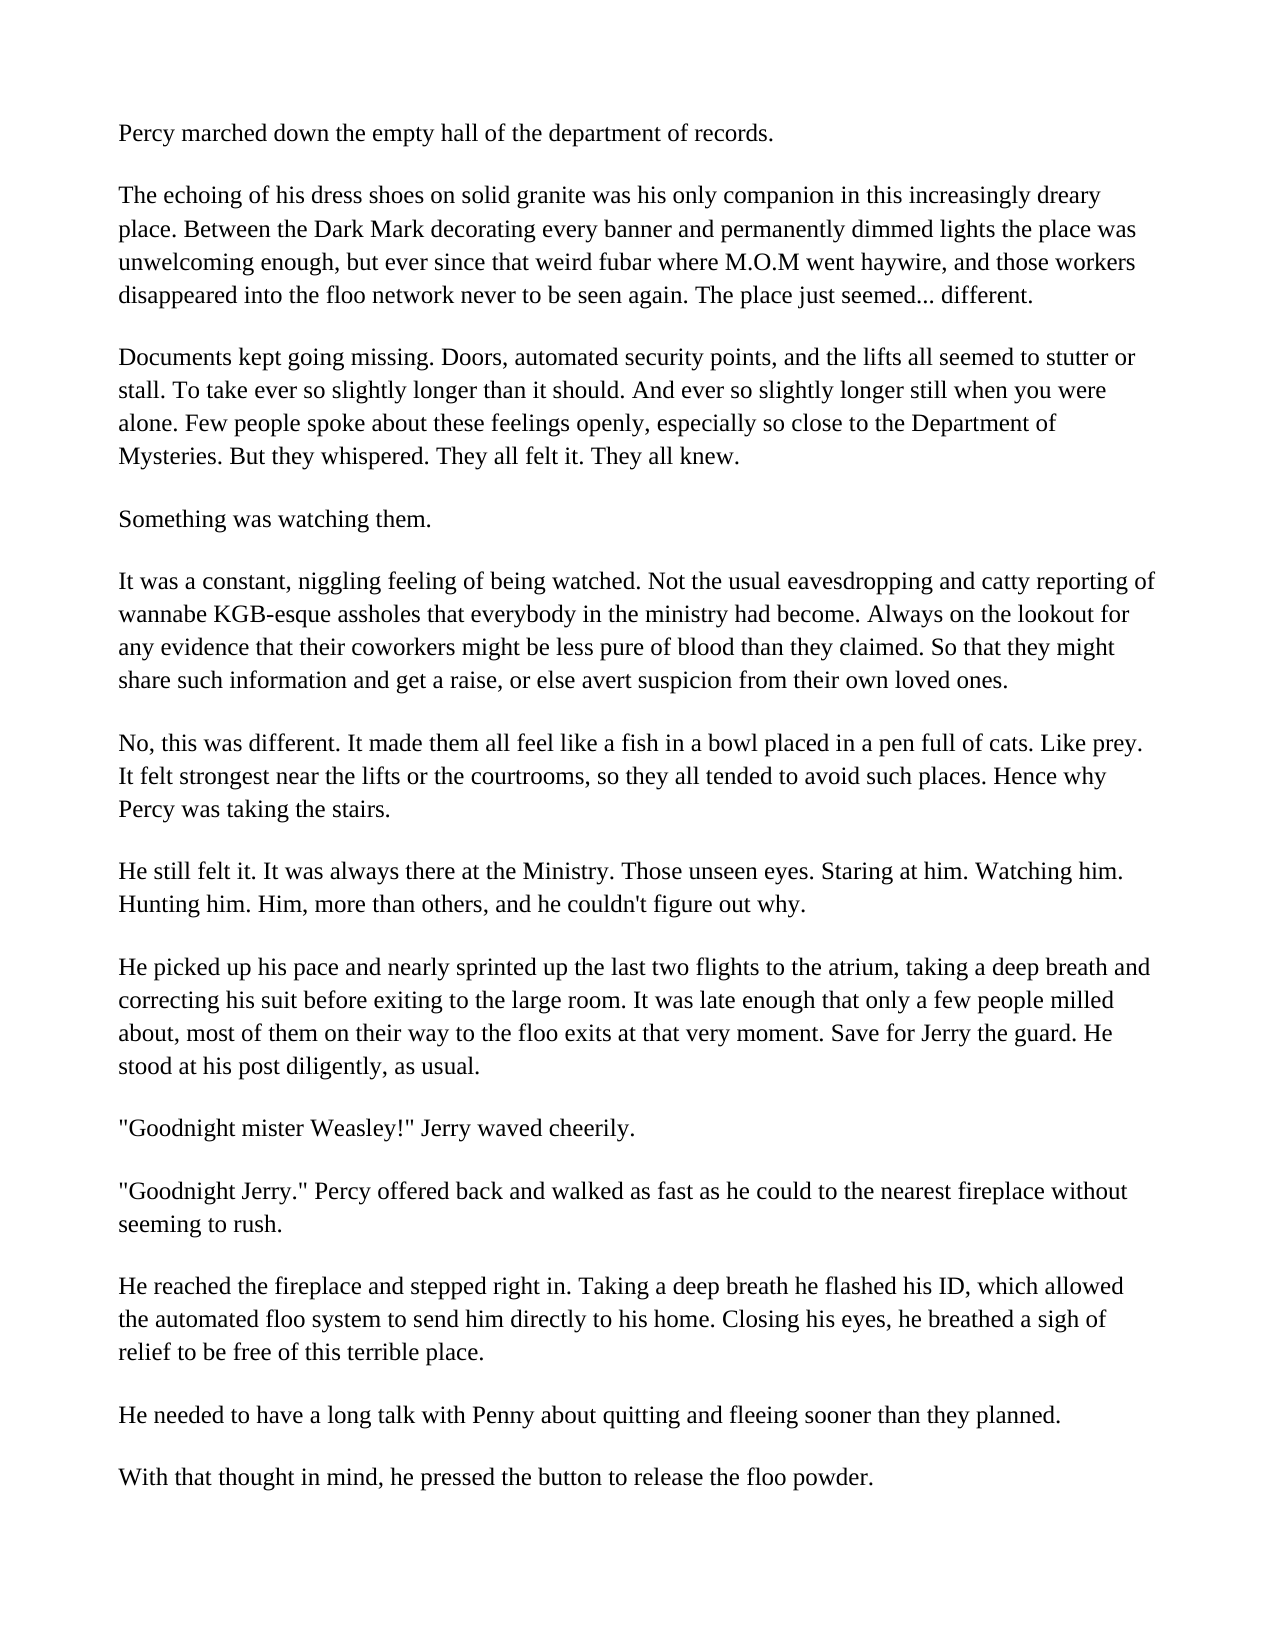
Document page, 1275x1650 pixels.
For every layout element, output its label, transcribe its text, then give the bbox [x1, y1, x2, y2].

text He still felt it. It was always there at the Ministry. Those unseen eyes. Staring at him. Watching him. Hunting him. Him, more than others, and he couldn't figure out why. [118, 856, 1157, 918]
text Percy marched down the empty hall of the department of records. [118, 118, 1157, 147]
text "Goodnight Jerry." Percy offered back and walked as fast as he could to the nearest fireplace without seeming to rush. [118, 1176, 1157, 1238]
text No, this was different. It made them all feel like a fish in a bowl placed in a pen full of cats. Like prey. It felt strongest near the lifts or the courtrooms, so they all tended to avoid such places. Hence why Percy was taking the stairs. [118, 728, 1157, 823]
text It was a constant, niggling feeling of being watched. Not the usual eavesdropping and catty reporting of wannabe KGB-esque assholes that everybody in the ministry had become. Always on the lookout for any evidence that their coworkers might be less pure of blood than they claimed. So that they might share such information and get a raise, or else avert suspicion from their own loved ones. [118, 566, 1157, 694]
text He reached the fireplace and stepped right in. Taking a deep breath he flashed his ID, which allowed the automated floo system to send him directly to his home. Closing his eyes, he breathed a sigh of relief to be free of this terrible place. [118, 1271, 1157, 1366]
text Something was watching them. [118, 504, 1157, 532]
text Documents kept going missing. Doors, automated security points, and the lifts all seemed to stutter or stall. To take ever so slightly longer than it should. And ever so slightly longer still when you were alone. Few people spoke about these feelings openly, especially so close to the Department of Mysteries. But they whispered. They all felt it. They all knew. [118, 342, 1157, 470]
text The echoing of his dress shoes on solid granite was his only companion in this increasingly dreary place. Between the Dark Mark decorating every banner and permanently dimmed lights the place was unwelcoming enough, but ever since that weird fubar where M.O.M went haywire, and those workers disappeared into the floo network never to be seen again. The place just seemed... different. [118, 181, 1157, 308]
text He needed to have a long talk with Penny about quitting and fleeing sooner than they planned. [118, 1400, 1157, 1429]
text He picked up his pace and nearly sprinted up the last two flights to the atrium, taking a deep breath and correcting his suit before exiting to the large room. It was late enough that only a few people milled about, most of them on their way to the floo exits at that very moment. Save for Jerry the guard. He stood at his post diligently, as usual. [118, 952, 1157, 1080]
text With that thought in mind, he pressed the button to release the floo powder. [118, 1462, 1157, 1491]
text "Goodnight mister Weasley!" Jerry waved cheerily. [118, 1113, 1157, 1142]
